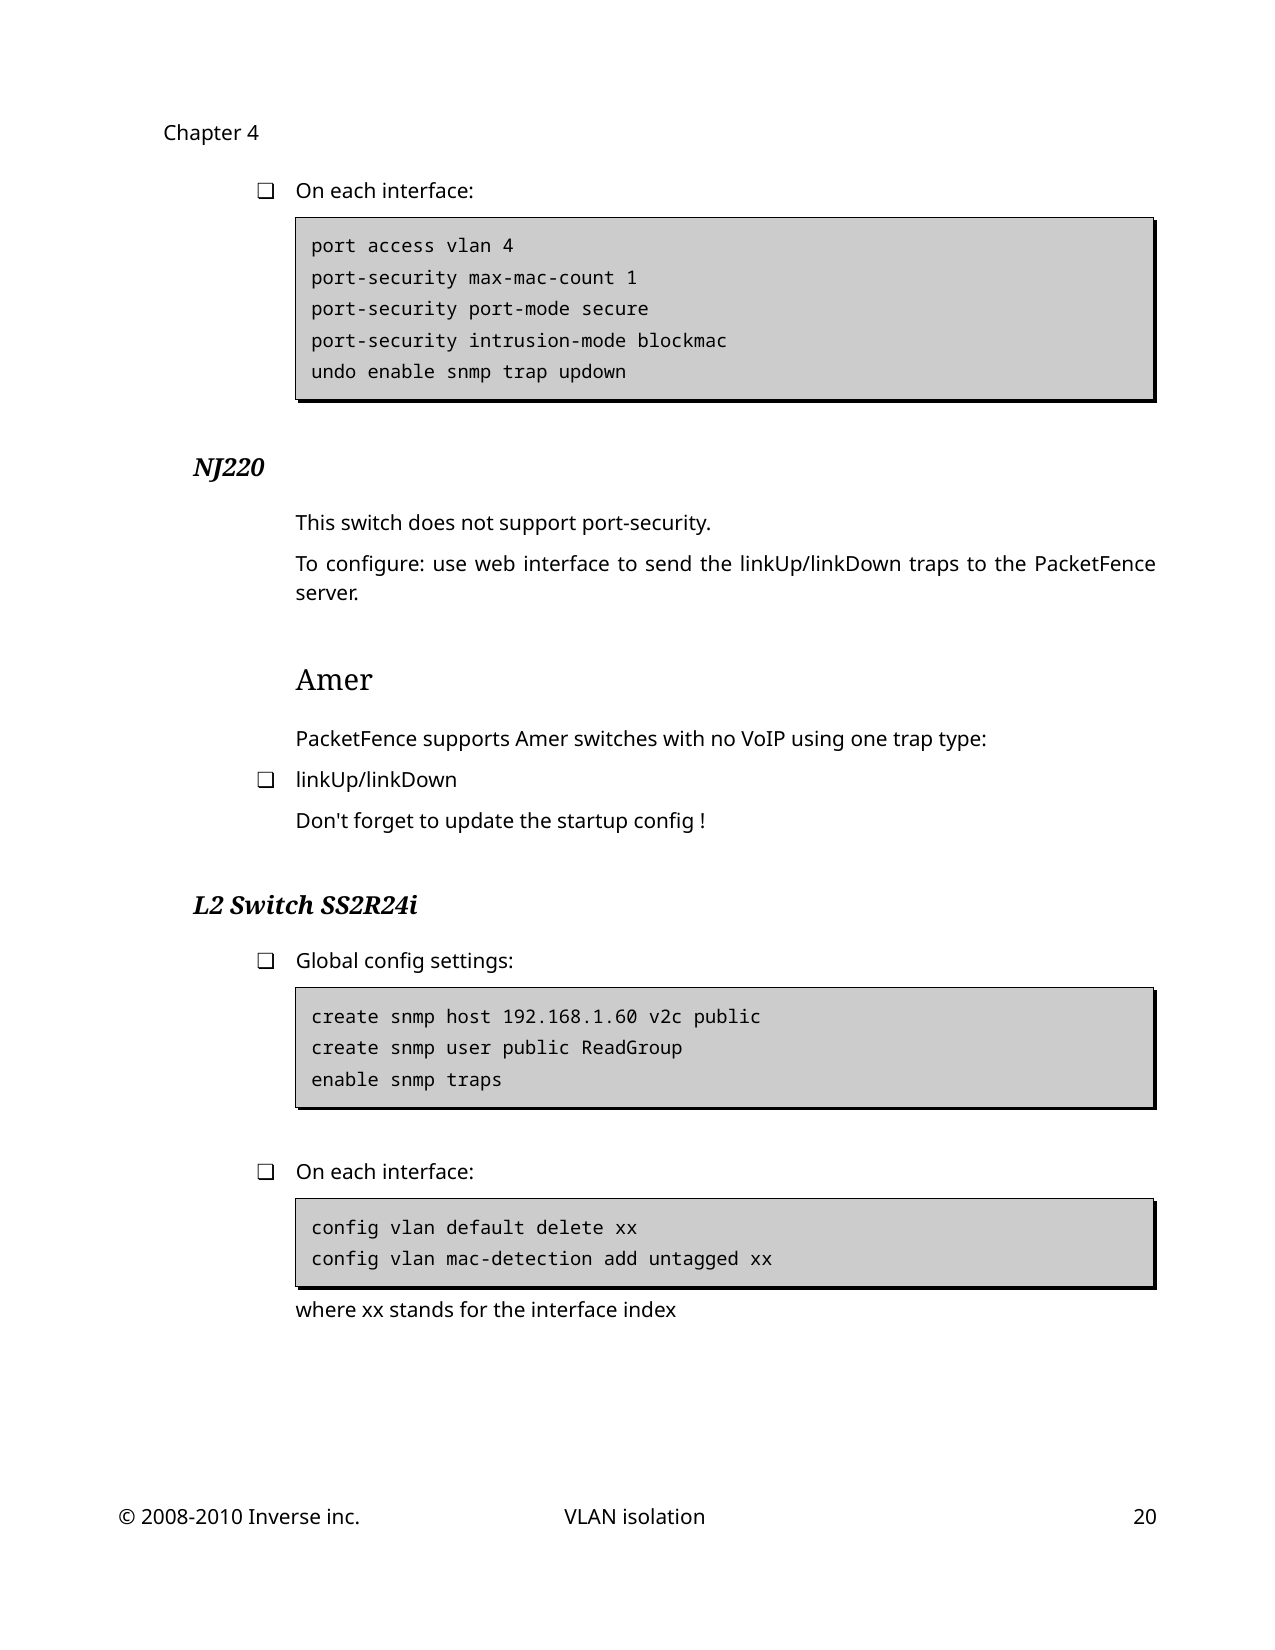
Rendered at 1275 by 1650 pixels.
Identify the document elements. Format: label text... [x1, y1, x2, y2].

text port-security intrusion-mode blockmac [296, 311, 1153, 343]
list ❏ On each interface: [256, 1157, 1157, 1186]
subtitle Amer [295, 659, 1157, 699]
text where xx stands for the interface index [295, 1296, 1157, 1324]
subtitle NJ220 [156, 450, 1157, 483]
text This switch does not support port-security. [295, 508, 1157, 537]
list ❏ On each interface: [256, 176, 1157, 204]
text To configure: use web interface to send the linkUp/linkDown traps to the PacketFence server. [295, 549, 1157, 606]
text config vlan mac-detection add untagged xx [296, 1229, 1153, 1286]
subtitle L2 Switch SS2R24i [156, 888, 1157, 922]
text PacketFence supports Amer switches with no VoIP using one trap type: [295, 724, 1157, 752]
text port-security max-mac-count 1 [296, 248, 1153, 280]
list ❏ linkUp/linkDown [256, 765, 1157, 793]
text port access vlan 4 [296, 218, 1153, 248]
text create snmp host 192.168.1.60 v2c public [296, 988, 1153, 1019]
text enable snmp traps [296, 1050, 1153, 1107]
text undo enable snmp trap updown [296, 343, 1153, 399]
text create snmp user public ReadGroup [296, 1019, 1153, 1050]
text Don't forget to update the startup config ! [295, 806, 1157, 834]
text config vlan default delete xx [296, 1199, 1153, 1229]
list ❏ Global config settings: [256, 946, 1157, 975]
text port-security port-mode secure [296, 280, 1153, 311]
